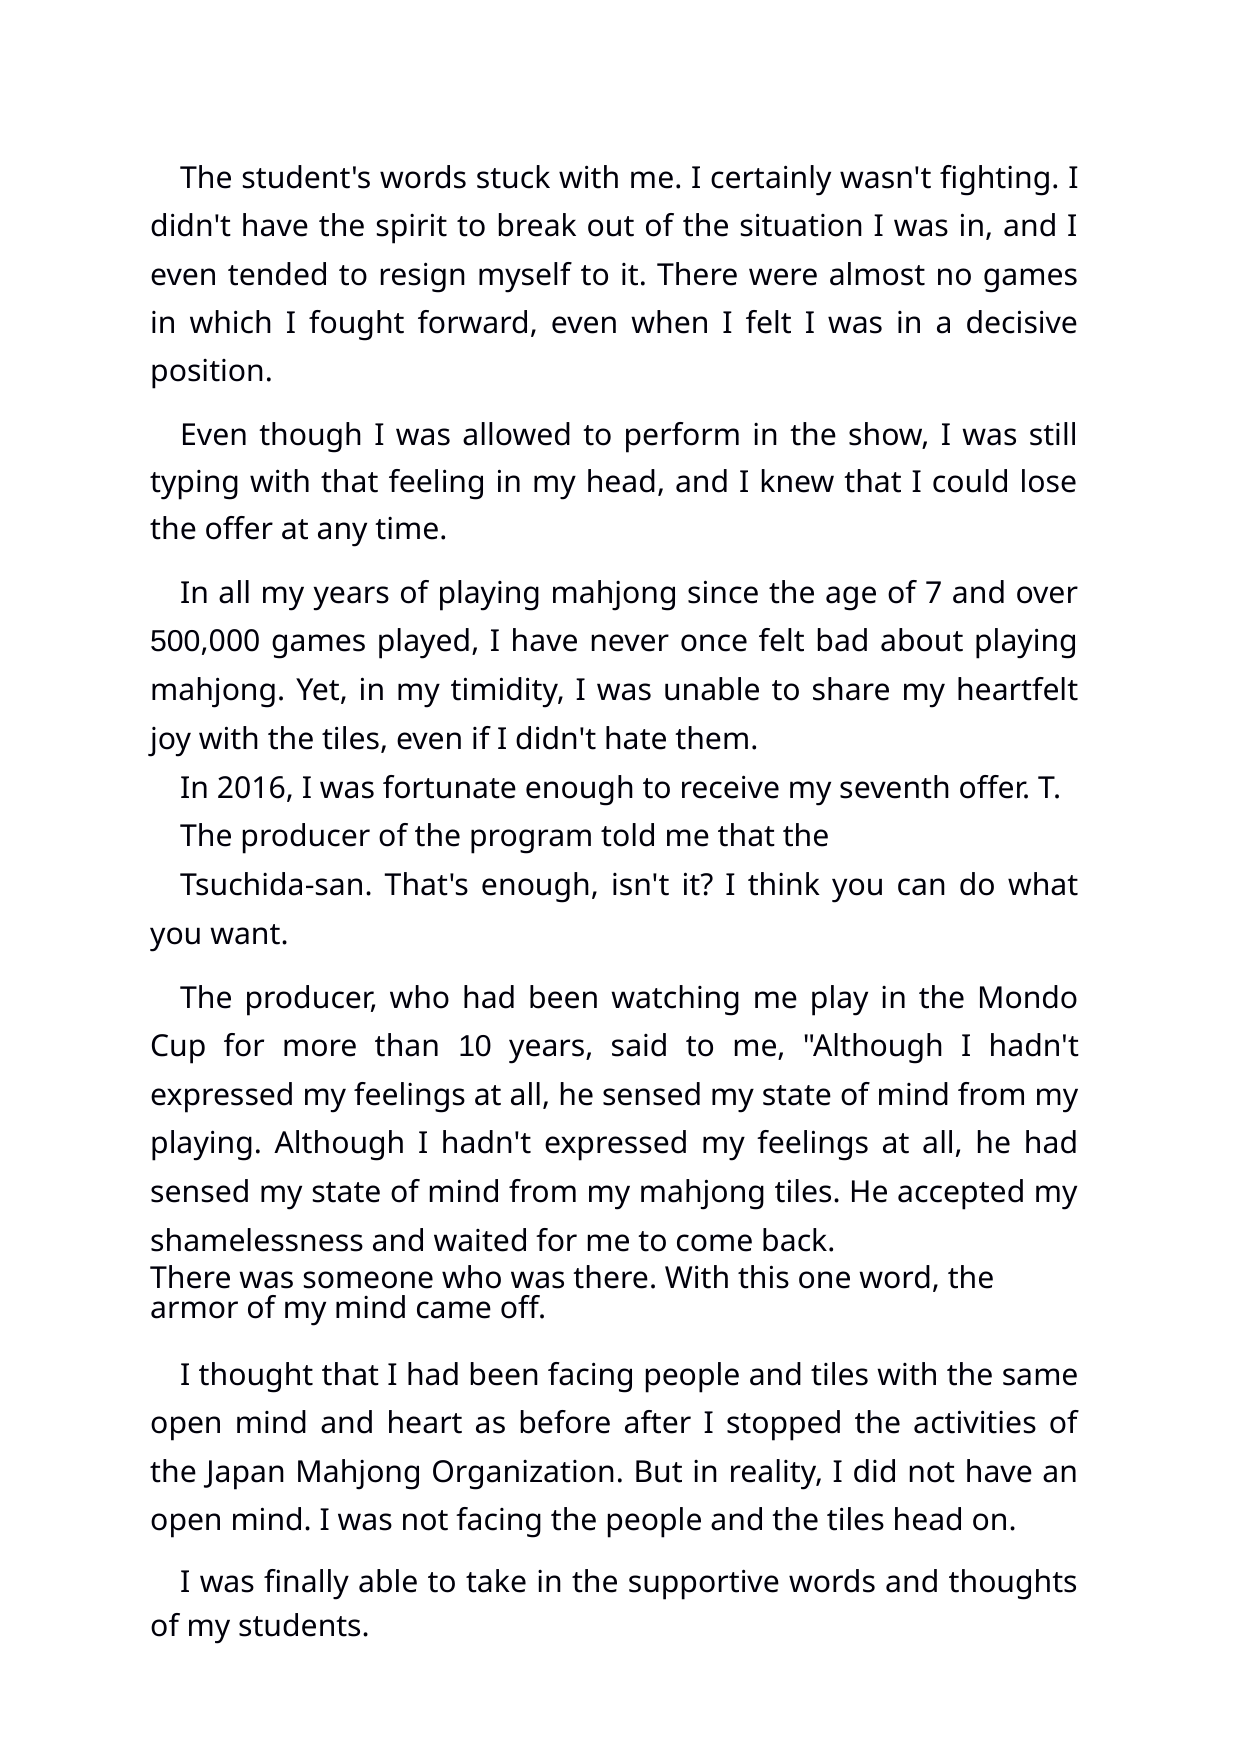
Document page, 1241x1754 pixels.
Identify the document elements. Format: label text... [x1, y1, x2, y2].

text There was someone who was there. With this one word, the armor of my mind came off. [150, 1264, 1090, 1325]
text The producer, who had been watching me play in the Mondo Cup for more than 10 years, said to me, "Although I hadn't expressed my feelings at all, he sensed my state of mind from my playing. Although I hadn't expressed my feelings at all, he had sensed my state of mind from my mahjong tiles. He accepted my shamelessness and waited for me to come back. [150, 969, 1079, 1261]
text Even though I was allowed to perform in the show, I was still typing with that feeling in my head, and I knew that I could lose the offer at any time. [150, 408, 1079, 549]
text In all my years of playing mahjong since the age of 7 and over 500,000 games played, I have never once felt bad about playing mahjong. Yet, in my timidity, I was unable to share my heartfelt joy with the tiles, even if I didn't hate them. [150, 564, 1079, 759]
text In 2016, I was fortunate enough to receive my seventh offer. T. [150, 759, 1079, 808]
text Tsuchida-san. That's enough, isn't it? I think you can do what you want. [150, 857, 1079, 954]
text I thought that I had been facing people and tiles with the same open mind and heart as before after I stopped the activities of the Japan Mahjong Organization. But in reality, I did not have an open mind. I was not facing the people and the tiles head on. [150, 1347, 1079, 1540]
text I was finally able to take in the supportive words and thoughts of my students. [150, 1557, 1079, 1645]
text The producer of the program told me that the [150, 808, 1079, 857]
text The student's words stuck with me. I certainly wasn't fighting. I didn't have the spirit to break out of the situation I was in, and I even tended to resign myself to it. There were almost no games in which I fought forward, even when I felt I was in a decisive position. [150, 150, 1079, 391]
